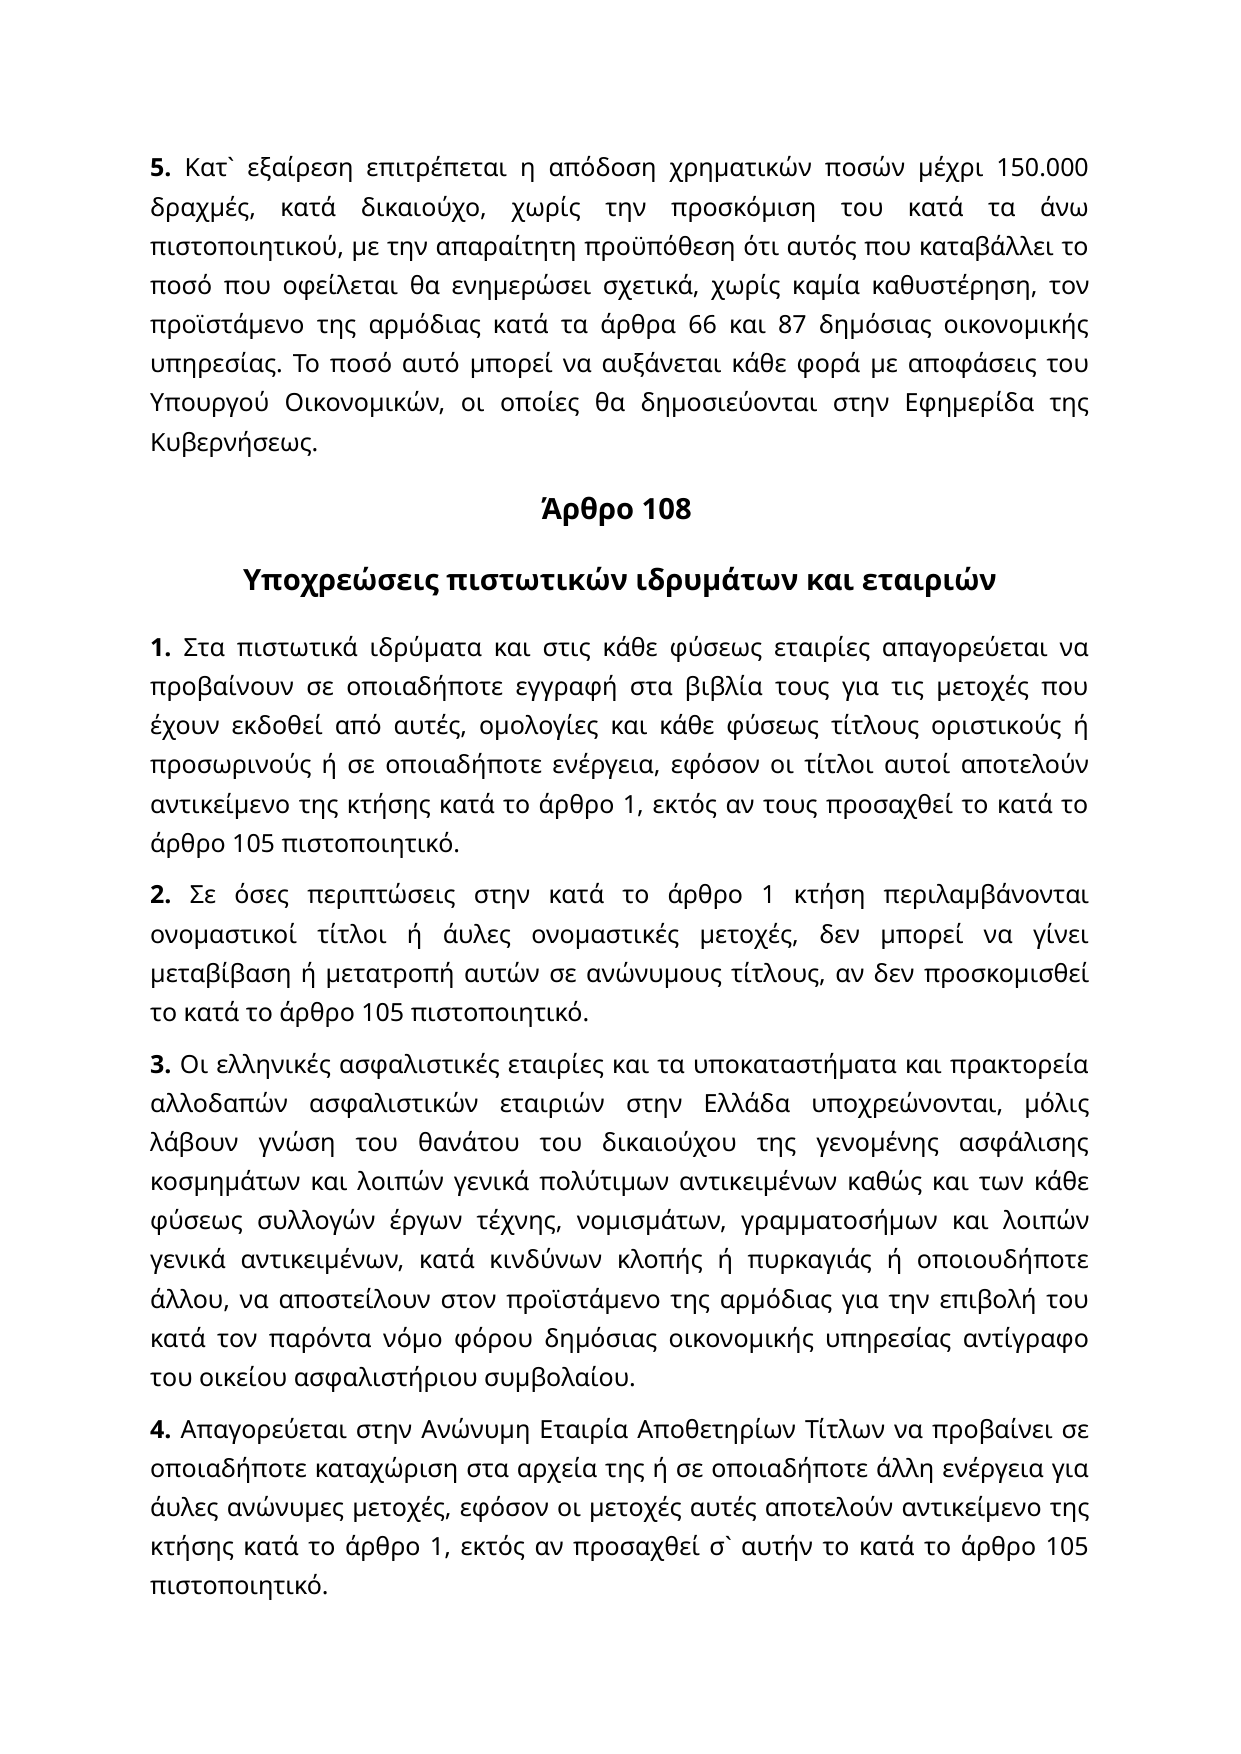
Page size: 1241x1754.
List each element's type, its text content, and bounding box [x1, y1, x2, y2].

text 2. Σε όσες περιπτώσεις στην κατά το άρθρο 1 κτήση περιλαμβάνονται ονομαστικοί τίτλοι ή άυλες ονομαστικές μετοχές, δεν μπορεί να γίνει μεταβίβαση ή μετατροπή αυτών σε ανώνυμους τίτλους, αν δεν προσκομισθεί το κατά το άρθρο 105 πιστοποιητικό. [150, 877, 1090, 1029]
text 1. Στα πιστωτικά ιδρύματα και στις κάθε φύσεως εταιρίες απαγορεύεται να προβαίνουν σε οποιαδήποτε εγγραφή στα βιβλία τους για τις μετοχές που έχουν εκδοθεί από αυτές, ομολογίες και κάθε φύσεως τίτλους οριστικούς ή προσωρινούς ή σε οποιαδήποτε ενέργεια, εφόσον οι τίτλοι αυτοί αποτελούν αντικείμενο της κτήσης κατά το άρθρο 1, εκτός αν τους προσαχθεί το κατά το άρθρο 105 πιστοποιητικό. [150, 629, 1090, 859]
text 3. Οι ελληνικές ασφαλιστικές εταιρίες και τα υποκαταστήματα και πρακτορεία αλλοδαπών ασφαλιστικών εταιριών στην Ελλάδα υποχρεώνονται, μόλις λάβουν γνώση του θανάτου του δικαιούχου της γενομένης ασφάλισης κοσμημάτων και λοιπών γενικά πολύτιμων αντικειμένων καθώς και των κάθε φύσεως συλλογών έργων τέχνης, νομισμάτων, γραμματοσήμων και λοιπών γενικά αντικειμένων, κατά κινδύνων κλοπής ή πυρκαγιάς ή οποιουδήποτε άλλου, να αποστείλουν στον προϊστάμενο της αρμόδιας για την επιβολή του κατά τον παρόντα νόμο φόρου δημόσιας οικονομικής υπηρεσίας αντίγραφο του οικείου ασφαλιστήριου συμβολαίου. [150, 1046, 1090, 1394]
text 4. Απαγορεύεται στην Ανώνυμη Εταιρία Αποθετηρίων Τίτλων να προβαίνει σε οποιαδήποτε καταχώριση στα αρχεία της ή σε οποιαδήποτε άλλη ενέργεια για άυλες ανώνυμες μετοχές, εφόσον οι μετοχές αυτές αποτελούν αντικείμενο της κτήσης κατά το άρθρο 1, εκτός αν προσαχθεί σ` αυτήν το κατά το άρθρο 105 πιστοποιητικό. [150, 1411, 1090, 1602]
subtitle Υποχρεώσεις πιστωτικών ιδρυμάτων και εταιριών [150, 559, 1090, 599]
text 5. Κατ` εξαίρεση επιτρέπεται η απόδοση χρηματικών ποσών μέχρι 150.000 δραχμές, κατά δικαιούχο, χωρίς την προσκόμιση του κατά τα άνω πιστοποιητικού, με την απαραίτητη προϋπόθεση ότι αυτός που καταβάλλει το ποσό που οφείλεται θα ενημερώσει σχετικά, χωρίς καμία καθυστέρηση, τον προϊστάμενο της αρμόδιας κατά τα άρθρα 66 και 87 δημόσιας οικονομικής υπηρεσίας. Το ποσό αυτό μπορεί να αυξάνεται κάθε φορά με αποφάσεις του Υπουργού Οικονομικών, οι οποίες θα δημοσιεύονται στην Εφημερίδα της Κυβερνήσεως. [150, 150, 1090, 458]
subtitle Άρθρο 108 [150, 488, 1090, 528]
